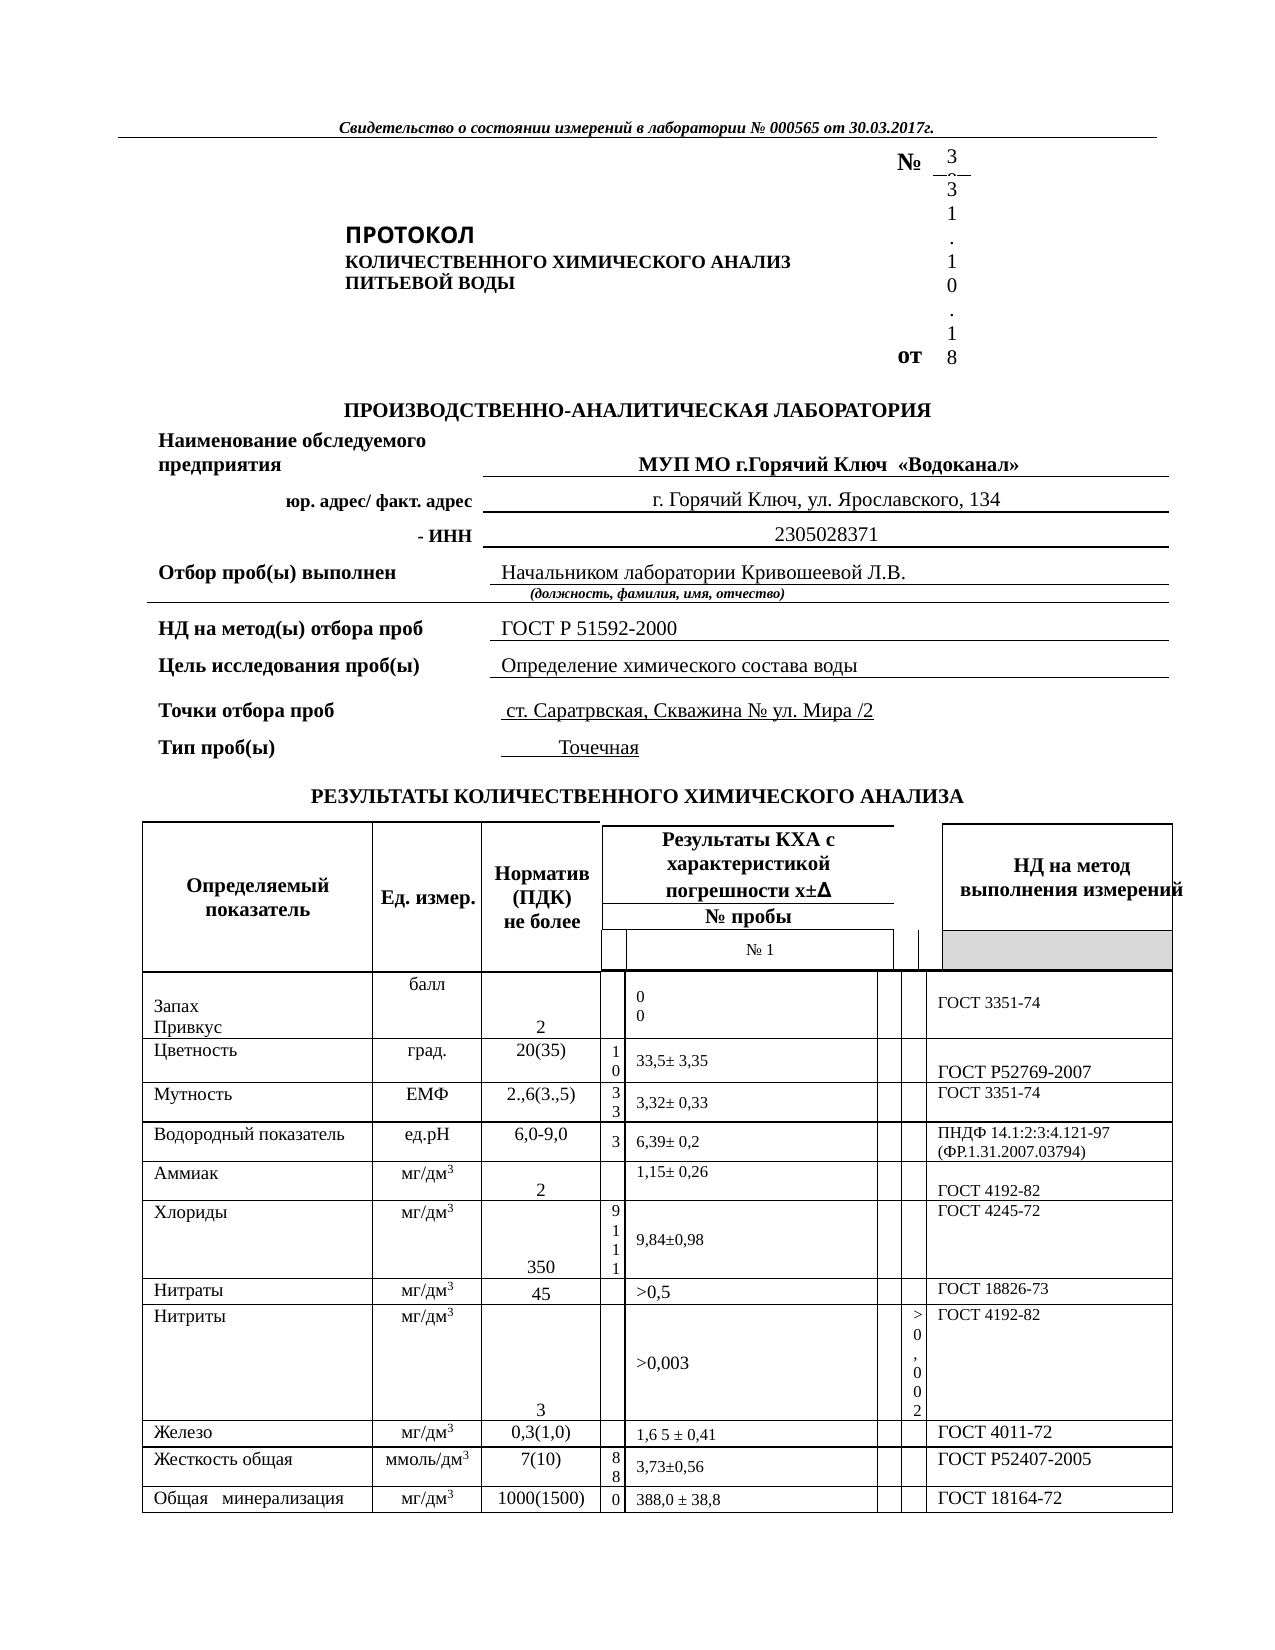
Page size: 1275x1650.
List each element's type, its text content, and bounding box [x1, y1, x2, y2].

table_cell [902, 1421, 926, 1446]
table_cell ГОСТ 4245-72 [927, 1201, 1172, 1278]
table_cell мг/дм3 [373, 1201, 481, 1278]
text РЕЗУЛЬТАТЫ КОЛИЧЕСТВЕННОГО ХИМИЧЕСКОГО АНАЛИЗА [118, 784, 1157, 808]
table_cell [902, 1039, 926, 1082]
table_cell 388,0 ± 38,8 [626, 1487, 877, 1512]
table_header МУП МО г.Горячий Ключ «Водоканал» [483, 428, 1169, 476]
table_cell [943, 931, 1172, 969]
table_cell [601, 1162, 624, 1200]
table_cell >0,002 [902, 1305, 926, 1420]
table_header 38 [933, 144, 971, 175]
table_cell град. [373, 1039, 481, 1082]
table_cell [878, 1083, 901, 1121]
table_cell мг/дм3 [373, 1279, 481, 1304]
table_cell Цель исследования проб(ы) [147, 640, 490, 677]
table_cell [902, 1123, 926, 1161]
table_header НД на метод выполнения измерений [943, 825, 1172, 929]
table_cell 9111 [601, 1201, 624, 1278]
table_cell Определение химического состава воды [490, 641, 1169, 677]
table_cell № пробы [603, 904, 894, 928]
table_cell Аммиак [143, 1162, 372, 1200]
table_cell 33,5± 3,35 [626, 1039, 877, 1082]
table_cell г. Горячий Ключ, ул. Ярославского, 134 [483, 477, 1169, 511]
table_cell [878, 1201, 901, 1278]
table_cell [878, 1305, 901, 1420]
table_cell Мутность [143, 1083, 372, 1121]
table_cell мг/дм3 [373, 1487, 481, 1512]
table_cell [878, 1123, 901, 1161]
table_cell юр. адрес/ факт. адрес [147, 476, 483, 511]
text Свидетельство о состоянии измерений в лаборатории № 000565 от 30.03.2017г. [118, 118, 1157, 137]
table_cell Общая минерализация [143, 1487, 372, 1512]
table_cell Тип проб(ы) [147, 723, 490, 759]
table_cell 2 [482, 973, 600, 1038]
table_cell Хлориды [143, 1201, 372, 1278]
table_cell от [817, 175, 933, 369]
table_header [600, 821, 1172, 969]
table_cell Водородный показатель [143, 1123, 372, 1161]
table_header Ед. измер. [373, 823, 481, 971]
table_cell (должность, фамилия, имя, отчество) [147, 584, 1169, 602]
table_cell ГОСТ Р 51592-2000 [490, 603, 1169, 639]
table_header [602, 930, 626, 969]
table_cell НД на метод(ы) отбора проб [147, 603, 490, 639]
table_cell 45 [482, 1279, 600, 1304]
table_cell [902, 1162, 926, 1200]
table_cell [602, 930, 626, 969]
table_cell Точечная [490, 723, 1169, 759]
table_cell [894, 930, 918, 969]
table_cell Цветность [143, 1039, 372, 1082]
table_cell [878, 972, 901, 1038]
table_cell [902, 1201, 926, 1278]
table_cell 1,15± 0,26 [626, 1162, 877, 1200]
table_header Норматив (ПДК) не более [482, 823, 600, 971]
table_header № [817, 144, 933, 175]
table_cell балл [373, 973, 481, 1038]
table_cell 20(35) [482, 1039, 600, 1082]
table_cell ГОСТ 18164-72 [927, 1487, 1172, 1512]
table_cell ст. Саратрвская, Скважина № ул. Мира /2 [490, 678, 1169, 722]
table_header [627, 930, 893, 969]
table_cell ГОСТ 4192-82 [927, 1162, 1172, 1200]
table_header [971, 144, 997, 369]
table_cell 31.10.18 [933, 176, 971, 369]
table_cell Железо [143, 1421, 372, 1446]
table_cell >0,003 [626, 1305, 877, 1420]
table_header [943, 825, 1172, 930]
table_cell [601, 1421, 624, 1446]
table_cell [878, 1279, 901, 1304]
table_cell 1,6 5 ± 0,41 [626, 1421, 877, 1446]
table_cell ПНДФ 14.1:2:3:4.121-97 (ФР.1.31.2007.03794) [927, 1123, 1172, 1161]
table_cell 6,0-9,0 [482, 1123, 600, 1161]
table_cell [902, 1279, 926, 1304]
table_cell [902, 1083, 926, 1121]
table_cell Начальником лаборатории Кривошеевой Л.В. [490, 548, 1169, 584]
table_cell ГОСТ 18826-73 [927, 1279, 1172, 1304]
table_header Определяемый показатель [143, 823, 372, 971]
table_header [601, 823, 942, 929]
table_header Результаты КХА с характеристикой погрешности x±∆ [603, 827, 894, 903]
table_cell 0,3(1,0) [482, 1421, 600, 1446]
table_cell 3,32± 0,33 [626, 1083, 877, 1121]
table_cell Нитриты [143, 1305, 372, 1420]
table_cell ГОСТ 3351-74 [927, 972, 1172, 1038]
table_cell 33 [601, 1083, 624, 1121]
table_cell 2 [482, 1162, 600, 1200]
table_cell ммоль/дм3 [373, 1448, 481, 1486]
table_cell [601, 1305, 624, 1420]
table_cell ГОСТ 4192-82 [927, 1305, 1172, 1420]
table_header Наименование обследуемого предприятия [147, 428, 483, 476]
table_cell [601, 1279, 624, 1304]
table_cell - ИНН [147, 511, 483, 546]
table_cell ед.рН [373, 1123, 481, 1161]
table_cell [878, 1487, 901, 1512]
table_cell Отбор проб(ы) выполнен [147, 546, 490, 584]
table_cell 9,84±0,98 [626, 1201, 877, 1278]
table_cell 88 [601, 1448, 624, 1486]
table_cell [878, 1421, 901, 1446]
table_cell 2305028371 [483, 513, 1169, 546]
table_cell мг/дм3 [373, 1162, 481, 1200]
table_cell мг/дм3 [373, 1421, 481, 1446]
table_cell 0 [601, 1487, 624, 1512]
table_cell ГОСТ 3351-74 [927, 1083, 1172, 1121]
table_cell 7(10) [482, 1448, 600, 1486]
table_cell ЕМФ [373, 1083, 481, 1121]
table_cell [919, 930, 942, 969]
table_header Протокол количественного химического анализ питьевой воды [334, 144, 816, 369]
table_cell 350 [482, 1201, 600, 1278]
table_cell [878, 1039, 901, 1082]
table_cell ГОСТ Р52407-2005 [927, 1448, 1172, 1486]
table_cell № 1 [627, 930, 893, 969]
table_cell 0 0 [626, 972, 877, 1038]
table_cell Нитраты [143, 1279, 372, 1304]
table_cell 6,39± 0,2 [626, 1123, 877, 1161]
table_cell 1000(1500) [482, 1487, 600, 1512]
table_cell [902, 1487, 926, 1512]
table_cell 3,73±0,56 [626, 1448, 877, 1486]
table_cell мг/дм3 [373, 1305, 481, 1420]
table_cell [601, 972, 624, 1038]
table_cell Запах Привкус [143, 973, 372, 1038]
table_cell Точки отбора проб [147, 677, 490, 722]
table_cell ГОСТ 4011-72 [927, 1421, 1172, 1446]
table_cell 3 [601, 1123, 624, 1161]
table_cell [878, 1162, 901, 1200]
table_cell 3 [482, 1305, 600, 1420]
table_cell 10 [601, 1039, 624, 1082]
table_cell [902, 1448, 926, 1486]
table_cell [902, 972, 926, 1038]
table_cell ГОСТ Р52769-2007 [927, 1039, 1172, 1082]
table_cell [878, 1448, 901, 1486]
table_cell >0,5 [626, 1279, 877, 1304]
text Производственно-аналитическая лаборатория [118, 144, 1157, 422]
table_cell Жесткость общая [143, 1448, 372, 1486]
table_cell 2.,6(3.,5) [482, 1083, 600, 1121]
